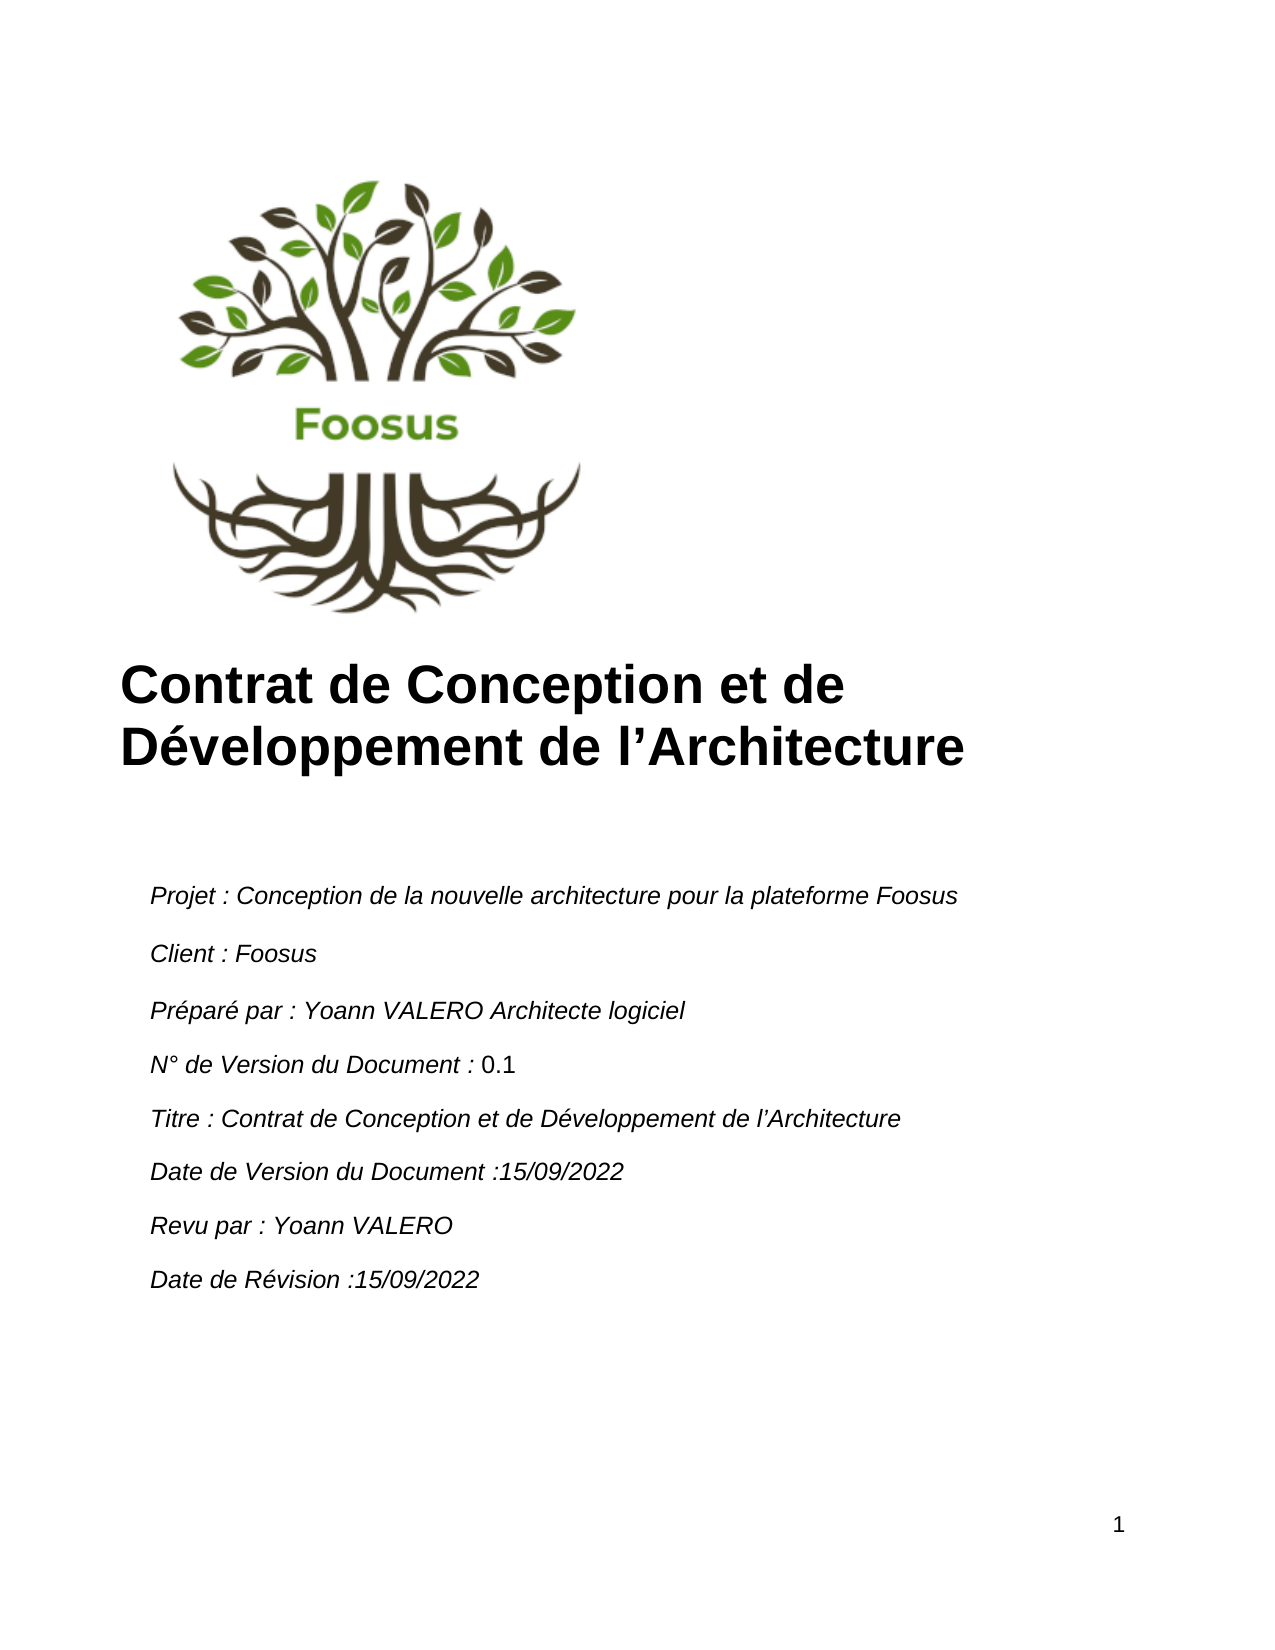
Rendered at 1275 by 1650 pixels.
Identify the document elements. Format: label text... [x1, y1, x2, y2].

text Date de Révision :15/09/2022 [150, 1265, 1125, 1293]
text Titre : Contrat de Conception et de Développement de l’Architecture [150, 1103, 1125, 1132]
text Client : Foosus [150, 938, 1125, 967]
text Préparé par : Yoann VALERO Architecte logiciel [150, 996, 1125, 1025]
picture [150, 168, 604, 628]
title Contrat de Conception et de Développement de l’Architecture [121, 652, 1125, 777]
text Date de Version du Document :15/09/2022 [150, 1157, 1125, 1186]
text Projet : Conception de la nouvelle architecture pour la plateforme Foosus [150, 881, 1125, 910]
text Revu par : Yoann VALERO [150, 1211, 1125, 1240]
text N° de Version du Document : 0.1 [150, 1050, 1125, 1078]
